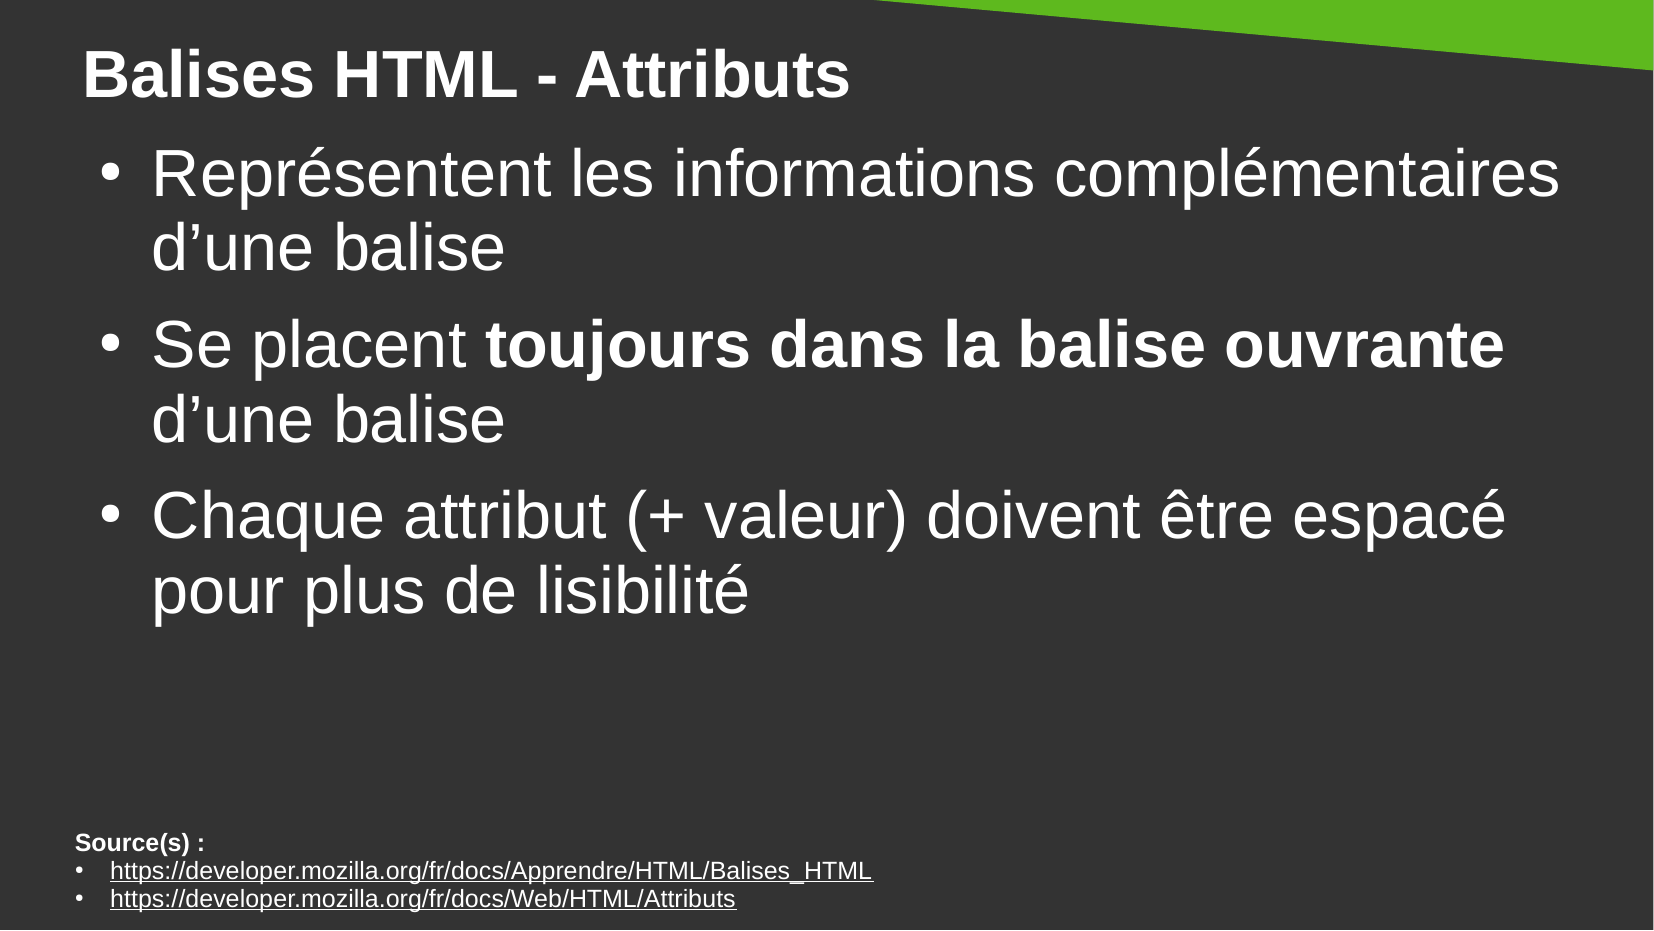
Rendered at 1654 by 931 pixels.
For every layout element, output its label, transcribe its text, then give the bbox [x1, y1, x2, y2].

text_box [874, 0, 1654, 71]
text_box Source(s) : https://developer.mozilla.org/fr/docs/Apprendre/HTML/Balises_HTML https://developer.mozilla.org/fr/docs/Web/HTML/Attributs [60, 821, 1546, 921]
list Représentent les informations complémentaires d’une balise Se placent toujours dans la balise ouvrante d’une balise Chaque attribut (+ valeur) doivent être espacé pour plus de lisibilité [80, 135, 1605, 780]
title Balises HTML - Attributs [82, 37, 1571, 114]
